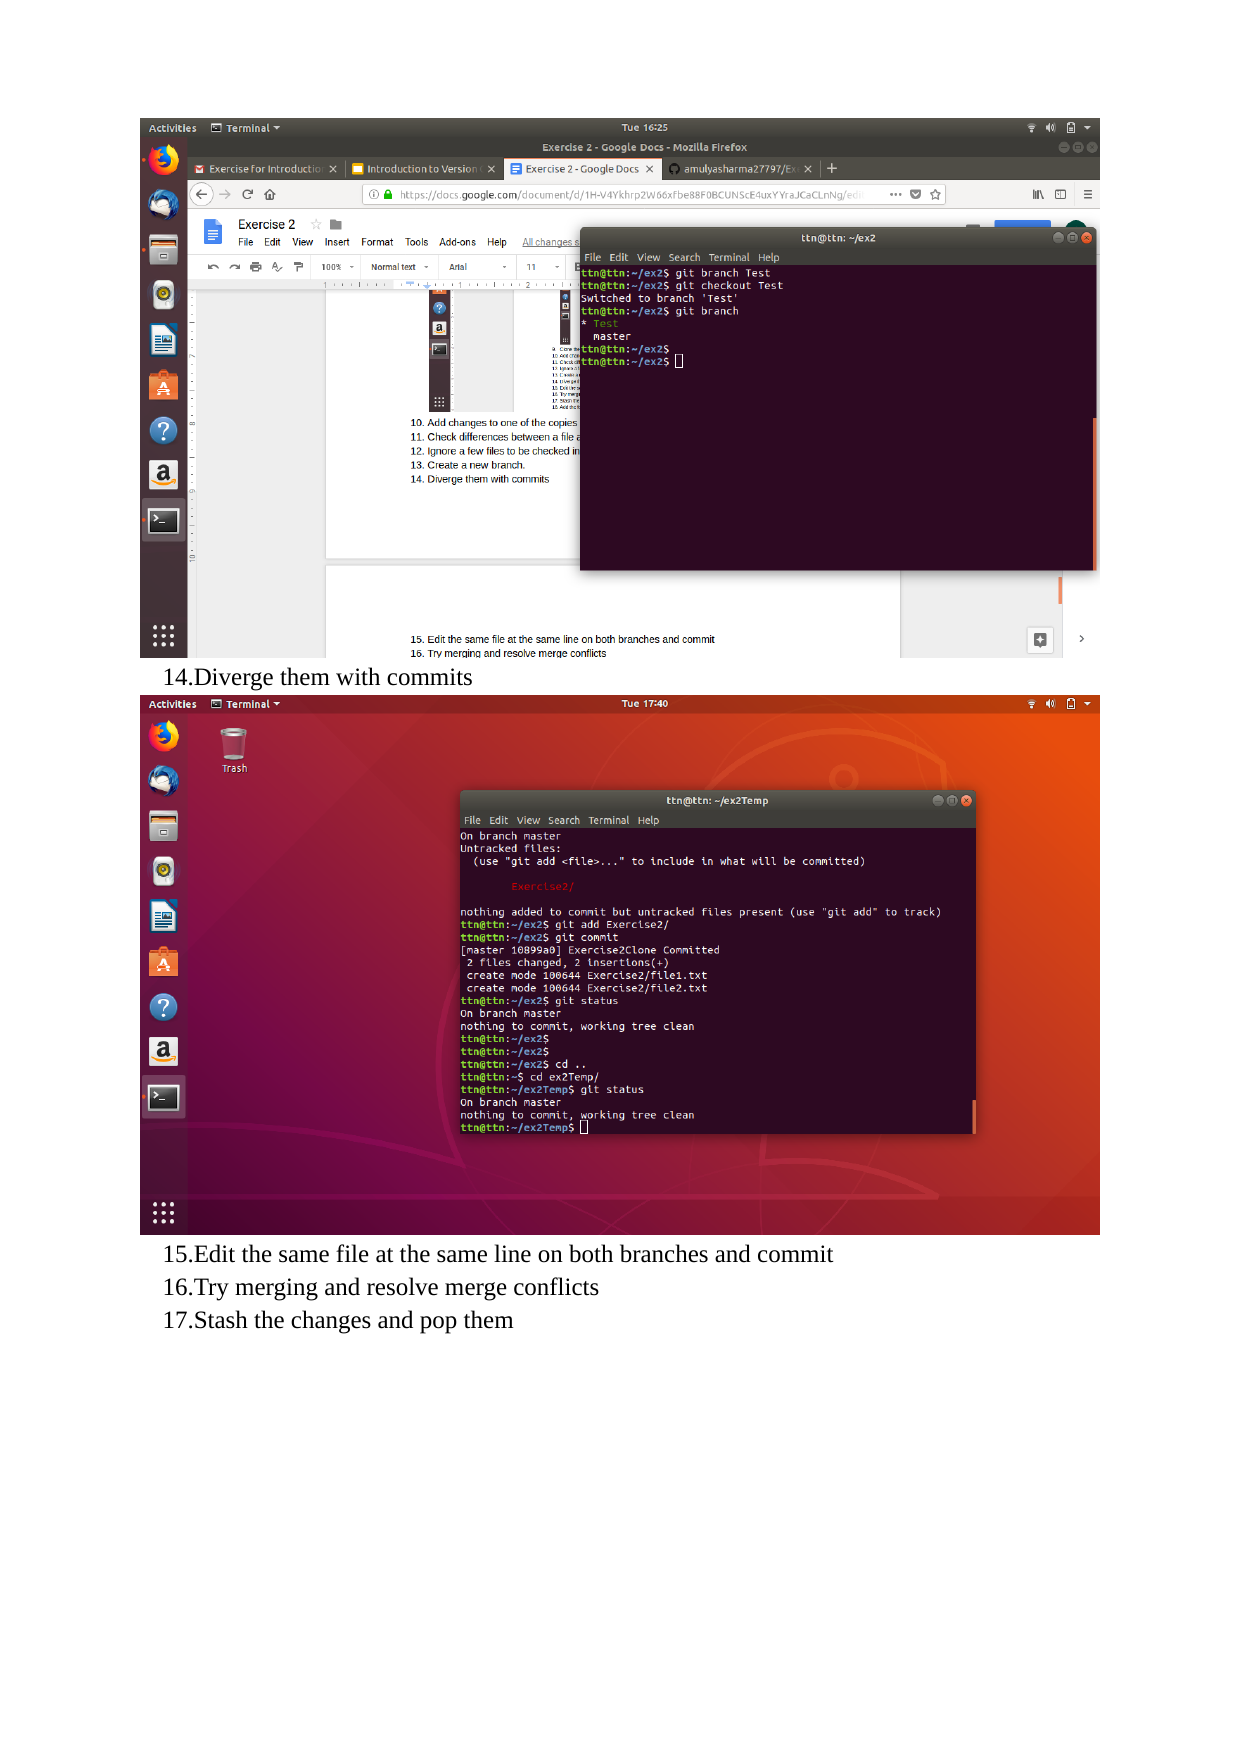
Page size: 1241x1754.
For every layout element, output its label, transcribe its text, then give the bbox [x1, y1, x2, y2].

picture [140, 695, 1100, 1235]
list Diverge them with commits [162, 658, 1122, 691]
list Edit the same file at the same line on both branches and commit [162, 1235, 1122, 1268]
picture [140, 118, 1100, 658]
list Stash the changes and pop them [162, 1305, 1122, 1334]
list Try merging and resolve merge conflicts [162, 1272, 1122, 1301]
